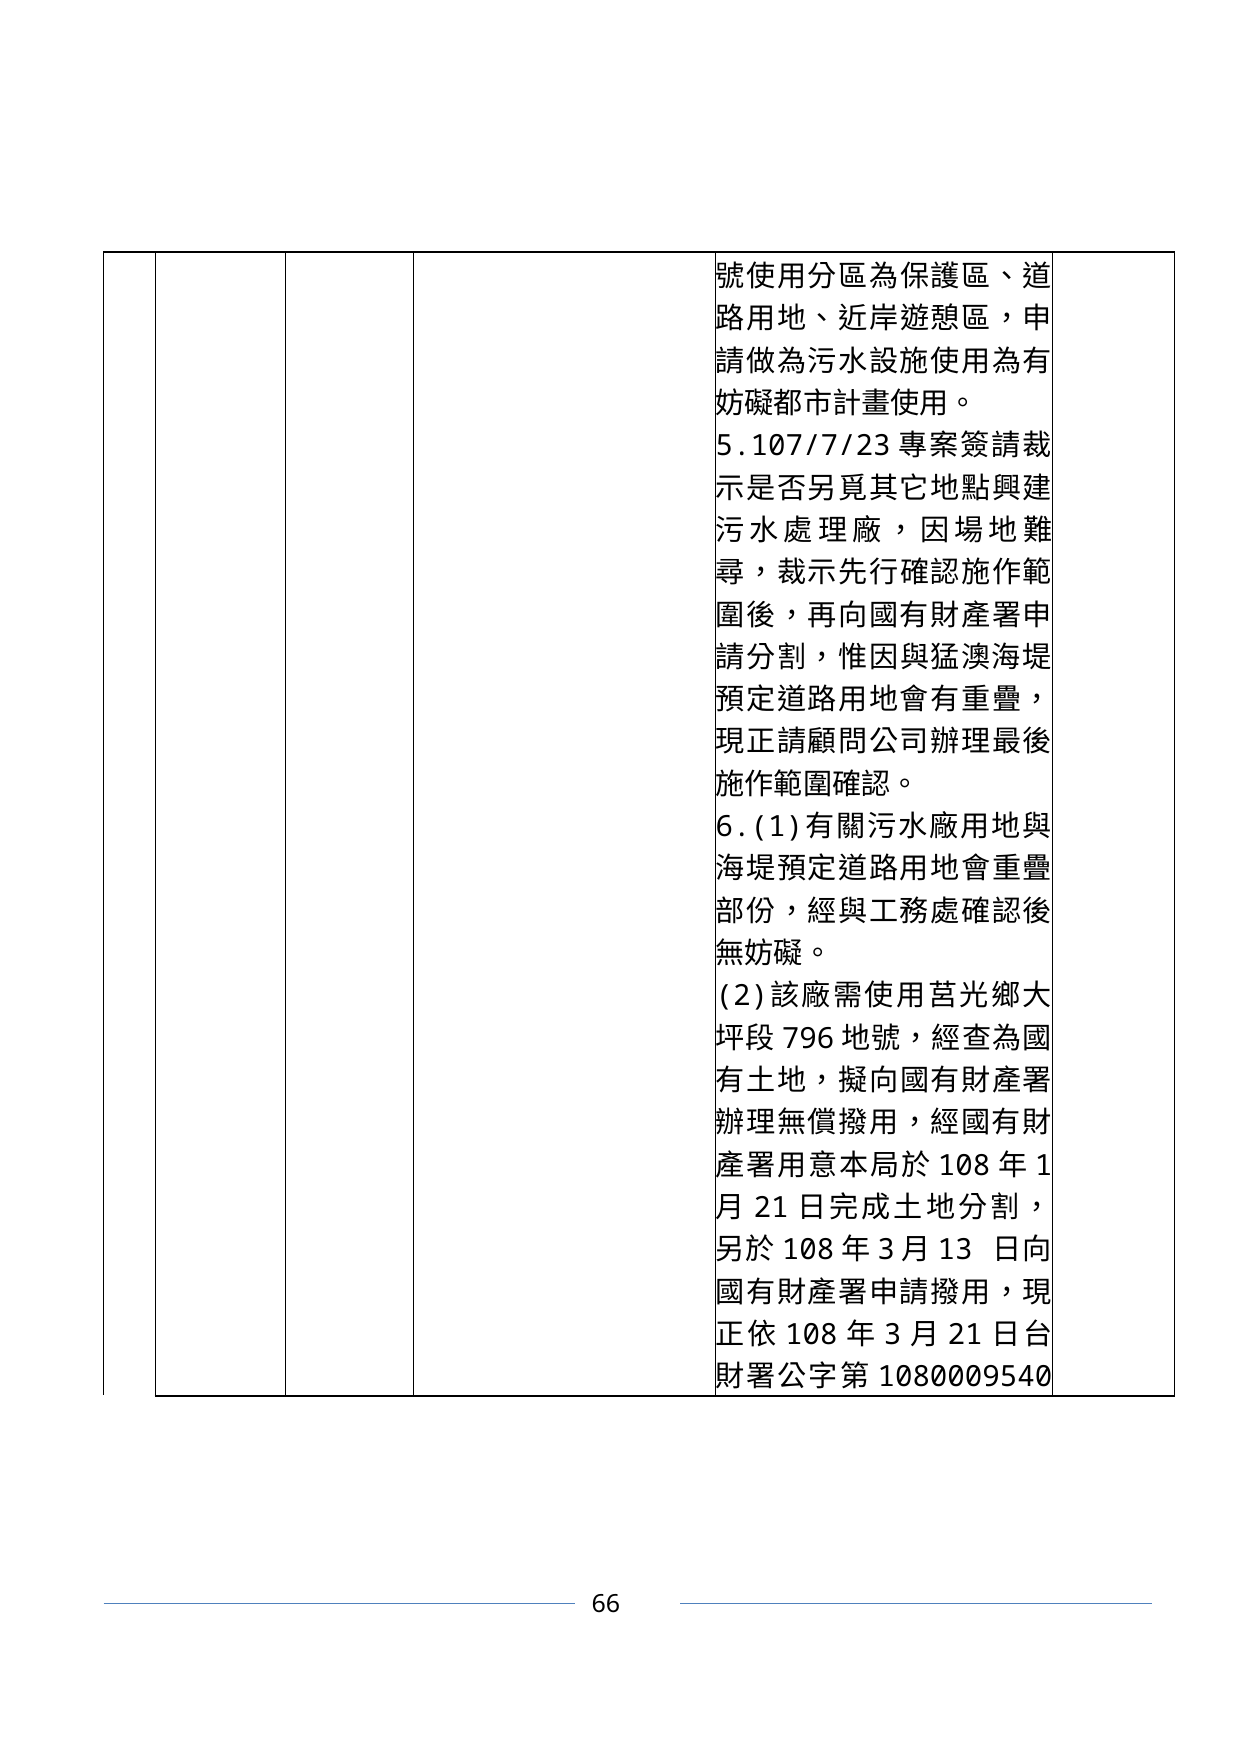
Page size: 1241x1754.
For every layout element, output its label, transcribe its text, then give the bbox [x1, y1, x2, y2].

table_cell 號使用分區為保護區、道路用地、近岸遊憩區，申請做為污水設施使用為有妨礙都市計畫使用。 5.107/7/23專案簽請裁示是否另覓其它地點興建污水處理廠，因場地難尋，裁示先行確認施作範圍後，再向國有財產署申請分割，惟因與猛澳海堤預定道路用地會有重疊，現正請顧問公司辦理最後施作範圍確認。 6.(1)有關污水廠用地與海堤預定道路用地會重疊部份，經與工務處確認後無妨礙。 (2)該廠需使用莒光鄉大坪段796地號，經查為國有土地，擬向國有財產署辦理無償撥用，經國有財產署用意本局於108年1月21日完成土地分割，另於108年3月13 日向國有財產署申請撥用，現正依108年3月21日台財署公字第1080009540 [716, 253, 1052, 1395]
table_cell [156, 253, 285, 1395]
table_cell [286, 253, 413, 1395]
table_cell [414, 253, 715, 1395]
table_cell [1053, 253, 1174, 1395]
